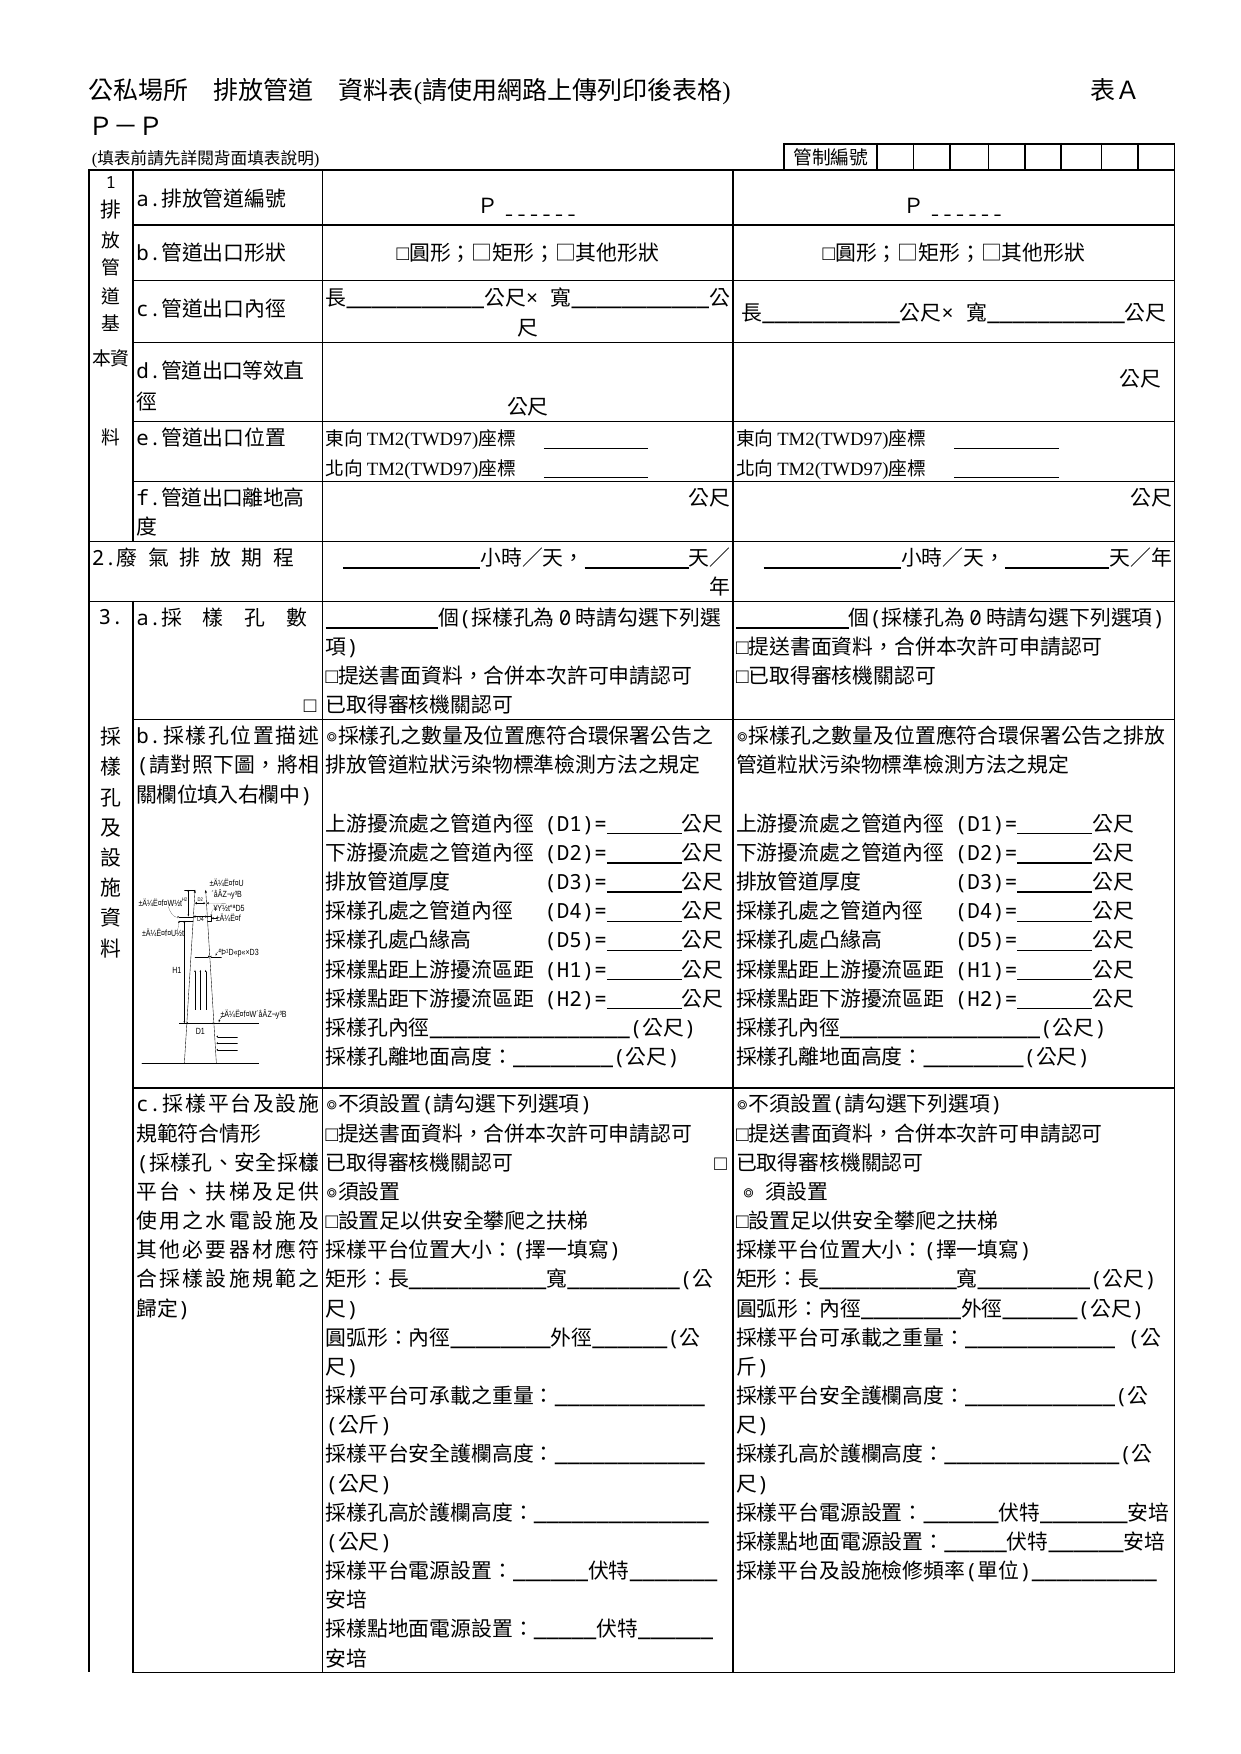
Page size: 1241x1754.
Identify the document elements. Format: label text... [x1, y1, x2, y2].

table_cell b.管道出口形狀 [134, 226, 322, 280]
table_header [1062, 145, 1101, 169]
table_cell ◎不須設置(請勾選下列選項) □提送書面資料，合併本次許可申請認可 已取得審核機關認可 ◎須設置 □設置足以供安全攀爬之扶梯 採樣平台位置大小：(擇一填寫) 矩形：長___________寬_________(公尺) 圓弧形：內徑________外徑______(公尺) 採樣平台可承載之重量：____________ (公斤) 採樣平台安全護欄高度：____________(公尺) 採樣孔高於護欄高度：______________(公尺) 採樣平台電源設置：______伏特_______安培 採樣點地面電源設置：_____伏特______安培 [323, 1089, 732, 1672]
table_cell [1175, 601, 1180, 719]
table_header [1102, 145, 1137, 169]
table_cell 道 基 [90, 280, 132, 342]
table_cell b.採樣孔位置描述(請對照下圖，將相關欄位填入右欄中) [134, 720, 322, 1087]
table_cell c.採樣平台及設施規範符合情形 (採樣孔、安全採樣平台、扶梯及足供使用之水電設施及其他必要器材應符合採樣設施規範之歸定) [134, 1089, 322, 1672]
table_cell □圓形；□矩形；□其他形狀 [323, 226, 732, 280]
table_cell c.管道出口內徑 [134, 281, 322, 342]
table_cell □圓形；□矩形；□其他形狀 [734, 226, 1174, 280]
table_cell d.管道出口等效直徑 [134, 343, 322, 421]
table_cell 3. [90, 602, 132, 719]
table_cell [1175, 342, 1180, 421]
table_cell 公尺 [323, 482, 732, 541]
table_cell [90, 481, 132, 541]
table_cell ◎不須設置(請勾選下列選項) □提送書面資料，合併本次許可申請認可 已取得審核機關認可 須設置 □設置足以供安全攀爬之扶梯 採樣平台位置大小：(擇一填寫) 矩形：長___________寬_________(公尺) 圓弧形：內徑________外徑______(公尺) 採樣平台可承載之重量：____________ (公斤) 採樣平台安全護欄高度：____________(公尺) 採樣孔高於護欄高度：______________(公尺) 採樣平台電源設置：______伏特_______安培 採樣點地面電源設置：_____伏特______安培 採樣平台及設施檢修頻率(單位)__________ [734, 1089, 1174, 1672]
table_header [1175, 143, 1180, 169]
table_header [989, 145, 1024, 169]
table_cell e.管道出口位置 [134, 422, 322, 481]
table_cell a.採 樣 孔 數 [134, 602, 322, 719]
table_cell 東向TM2(TWD97)座標 北向TM2(TWD97)座標 [323, 422, 732, 481]
table_header [1026, 145, 1060, 169]
table_cell 長___________公尺× 寬___________公尺 [734, 281, 1174, 342]
table_cell [1175, 280, 1180, 342]
table_cell ◎採樣孔之數量及位置應符合環保署公告之排放管道粒狀污染物標準檢測方法之規定 上游擾流處之管道內徑 (D1)= 公尺 下游擾流處之管道內徑 (D2)= 公尺 排放管道厚度 (D3)= 公尺 採樣孔處之管道內徑 (D4)= 公尺 採樣孔處凸緣高 (D5)= 公尺 採樣點距上游擾流區距 (H1)= 公尺 採樣點距下游擾流區距 (H2)= 公尺 採樣孔內徑________________(公尺) 採樣孔離地面高度：________(公尺) [323, 720, 732, 1087]
table_cell a.排放管道編號 [134, 171, 322, 224]
table_header [878, 145, 913, 169]
table_header [914, 145, 949, 169]
table_cell 長___________公尺× 寬___________公尺 [323, 281, 732, 342]
table_header (填表前請先詳閱背面填表說明) [89, 143, 783, 169]
table_cell 料 [90, 421, 132, 481]
table_cell ◎採樣孔之數量及位置應符合環保署公告之排放管道粒狀污染物標準檢測方法之規定 上游擾流處之管道內徑 (D1)= 公尺 下游擾流處之管道內徑 (D2)= 公尺 排放管道厚度 (D3)= 公尺 採樣孔處之管道內徑 (D4)= 公尺 採樣孔處凸緣高 (D5)= 公尺 採樣點距上游擾流區距 (H1)= 公尺 採樣點距下游擾流區距 (H2)= 公尺 採樣孔內徑________________(公尺) 採樣孔離地面高度：________(公尺) [734, 720, 1174, 1087]
table_cell 公尺 [734, 482, 1174, 541]
table_header 管制編號 [785, 145, 876, 169]
table_cell [90, 1087, 132, 1672]
table_cell Ｐˍˍˍˍˍˍ [734, 171, 1174, 224]
table_cell 採 樣 孔 及 設 施 資 料 [90, 719, 132, 1087]
table_cell 小時／天， 天／年 [734, 542, 1174, 601]
table_cell [1175, 421, 1180, 481]
table_cell [1175, 481, 1180, 541]
table_header [951, 145, 988, 169]
table_cell 個(採樣孔為0時請勾選下列選項) □提送書面資料，合併本次許可申請認可 □已取得審核機關認可 [734, 602, 1174, 719]
table_cell 放 管 [90, 224, 132, 280]
table_cell [1175, 719, 1180, 1087]
table_cell 1 排 [90, 171, 132, 224]
table_header [1139, 145, 1174, 169]
table_cell 公尺 [734, 343, 1174, 421]
table_cell 東向TM2(TWD97)座標 北向TM2(TWD97)座標 [734, 422, 1174, 481]
table_cell [1175, 1087, 1180, 1672]
table_cell 個(採樣孔為0時請勾選下列選項) □提送書面資料，合併本次許可申請認可 已取得審核機關認可 [323, 602, 732, 719]
table_cell 本資 [90, 342, 132, 421]
table_cell Ｐˍˍˍˍˍˍ [323, 171, 732, 224]
table_cell [1175, 541, 1180, 601]
table_cell 公尺 [323, 343, 732, 421]
table_cell 小時／天， 天／年 [323, 542, 732, 601]
table_cell [1175, 169, 1180, 224]
table_cell [1175, 224, 1180, 280]
text 公私場所 排放管道 資料表(請使用網路上傳列印後表格) 表ＡＰ－Ｐ [89, 70, 1163, 143]
table_cell 2.廢 氣 排 放 期 程 [90, 542, 322, 601]
table_cell f.管道出口離地高度 [134, 482, 322, 541]
